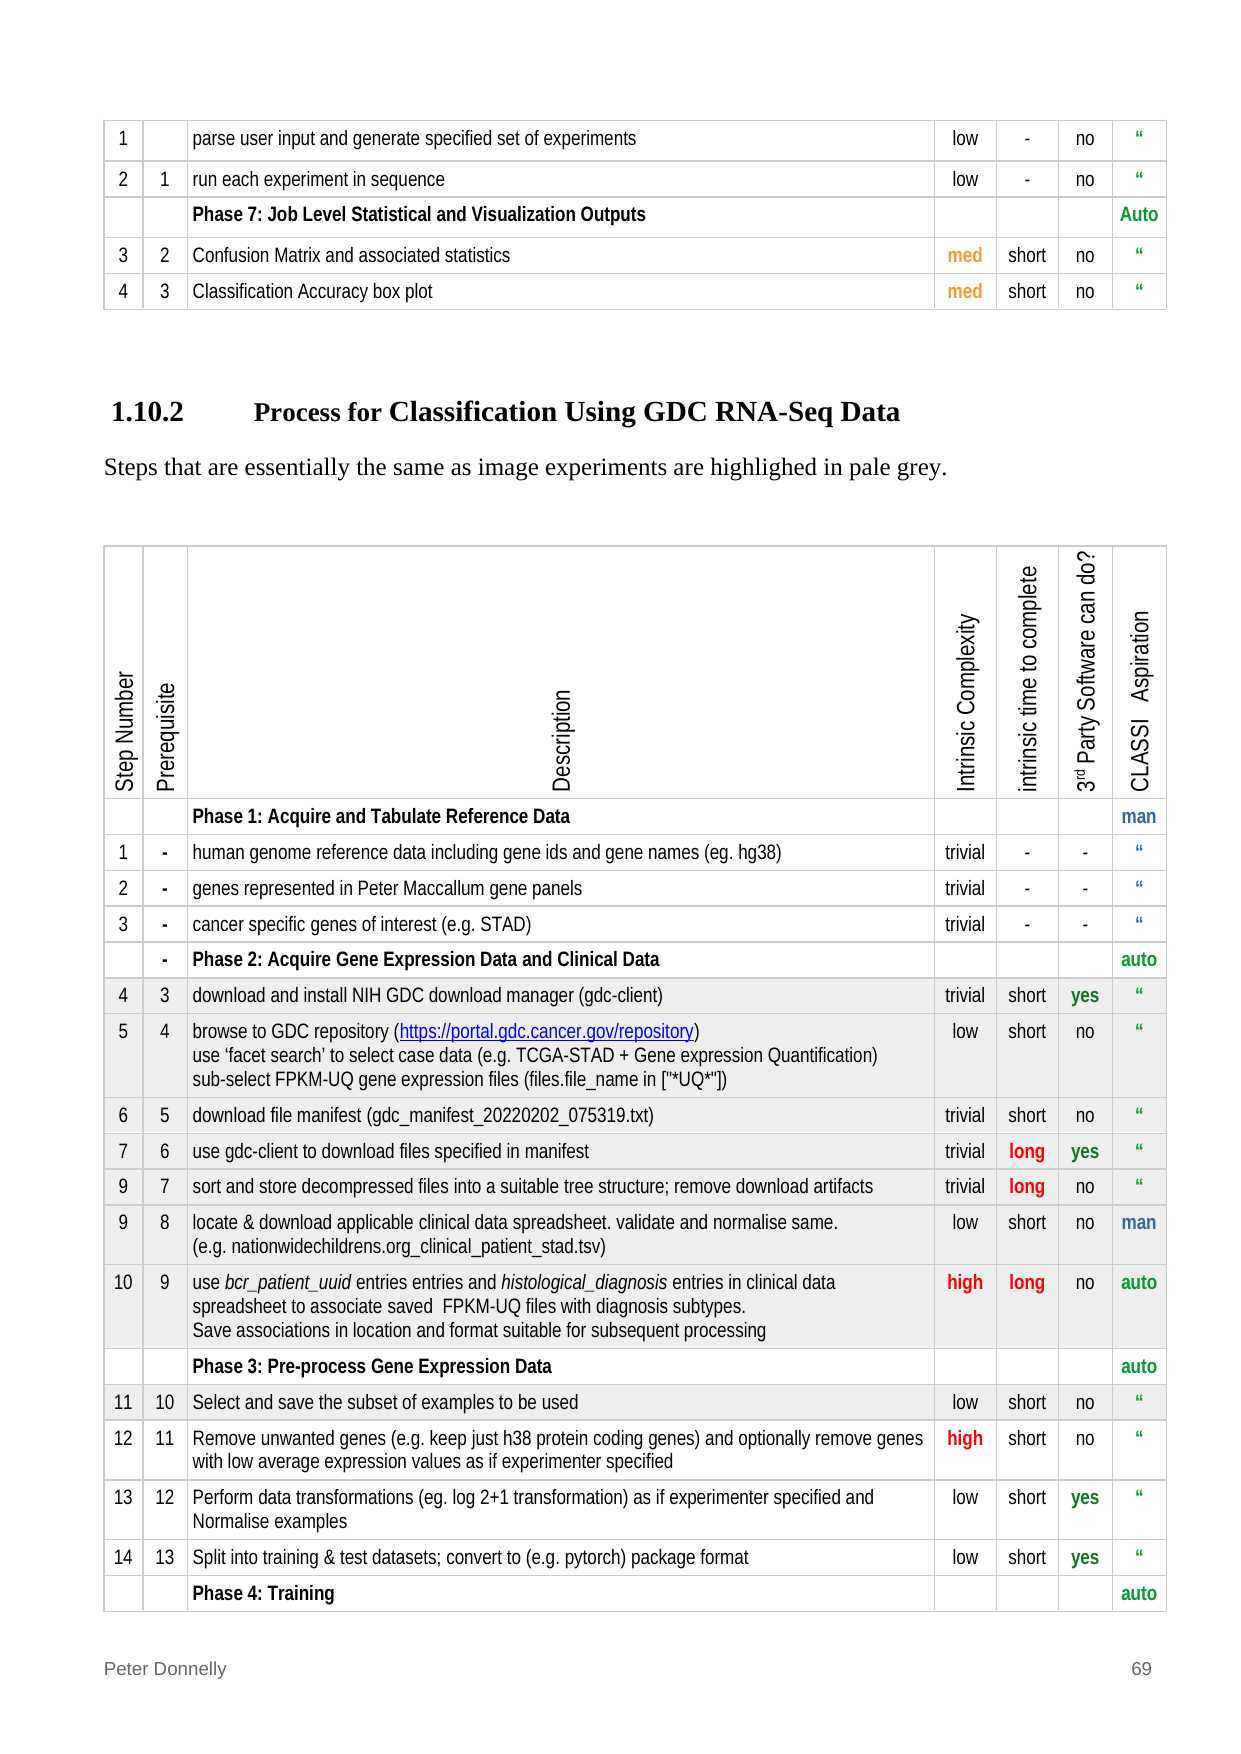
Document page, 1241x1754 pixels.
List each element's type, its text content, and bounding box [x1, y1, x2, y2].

text Steps that are essentially the same as image experiments are highlighed in pale grey. [103, 452, 1146, 481]
table_cell no [1059, 1385, 1112, 1419]
table_cell [997, 1349, 1058, 1383]
table_cell Remove unwanted genes (e.g. keep just h38 protein coding genes) and optionally remove genes with low average expression values as if experimenter specified [188, 1421, 934, 1479]
subtitle Process for Classification Using GDC RNA-Seq Data [103, 394, 1146, 428]
table_cell [105, 1349, 142, 1383]
table_cell short [997, 1421, 1058, 1479]
table_cell [144, 799, 187, 834]
table_cell Phase 3: Pre-process Gene Expression Data [188, 1349, 934, 1383]
table_cell man [1113, 799, 1166, 834]
table_cell - [997, 162, 1058, 196]
table_cell 6 [144, 1134, 187, 1168]
table_cell “ [1113, 238, 1166, 273]
table_cell “ [1113, 274, 1166, 308]
table_cell download and install NIH GDC download manager (gdc-client) [188, 979, 934, 1013]
table_cell 6 [105, 1098, 142, 1132]
table_cell no [1059, 1098, 1112, 1132]
table_cell [935, 799, 996, 834]
table_cell [143, 1576, 187, 1611]
table_cell trivial [935, 1134, 996, 1168]
table_cell no [1059, 1170, 1112, 1204]
table_cell [935, 198, 996, 237]
table_cell yes [1059, 1540, 1112, 1575]
table_cell 13 [144, 1540, 187, 1575]
table_cell Phase 4: Training [187, 1576, 934, 1611]
table_cell download file manifest (gdc_manifest_20220202_075319.txt) [188, 1098, 934, 1132]
table_cell Phase 7: Job Level Statistical and Visualization Outputs [188, 198, 934, 237]
table_cell 1 [105, 121, 142, 160]
table_header Intrinsic Complexity [935, 547, 996, 798]
table_cell - [997, 835, 1058, 869]
table_cell genes represented in Peter Maccallum gene panels [188, 871, 934, 905]
table_header Prerequisite [144, 547, 187, 798]
table_cell “ [1113, 1385, 1166, 1419]
table_cell - [997, 871, 1058, 905]
table_cell [105, 799, 142, 834]
table_cell “ [1113, 1481, 1166, 1539]
table_cell high [935, 1265, 996, 1348]
table_cell [1058, 1576, 1112, 1611]
table_cell “ [1113, 1098, 1166, 1132]
table_cell 3 [105, 907, 142, 941]
table_cell [144, 121, 187, 160]
table_cell short [997, 1385, 1058, 1419]
table_cell [935, 1349, 996, 1383]
table_cell [105, 198, 142, 237]
table_cell 4 [105, 979, 142, 1013]
table_cell [144, 1349, 187, 1383]
table_cell no [1059, 1421, 1112, 1479]
table_cell short [997, 1098, 1058, 1132]
table_cell 5 [105, 1014, 142, 1097]
table_cell low [935, 1206, 996, 1264]
table_cell “ [1113, 1421, 1166, 1479]
table_cell “ [1113, 871, 1166, 905]
table_cell 3 [144, 274, 187, 308]
table_cell - [144, 835, 187, 869]
table_cell no [1059, 1206, 1112, 1264]
table_cell [1059, 1349, 1112, 1383]
table_cell [105, 1576, 143, 1611]
table_cell [934, 1576, 996, 1611]
table_cell “ [1113, 979, 1166, 1013]
table_cell [1059, 799, 1112, 834]
table_cell human genome reference data including gene ids and gene names (eg. hg38) [188, 835, 934, 869]
table_cell “ [1113, 121, 1166, 160]
table_cell low [935, 162, 996, 196]
table_cell “ [1113, 1540, 1166, 1575]
table_cell Phase 1: Acquire and Tabulate Reference Data [188, 799, 934, 834]
table_cell sort and store decompressed files into a suitable tree structure; remove download artifacts [188, 1170, 934, 1204]
table_cell 2 [144, 238, 187, 273]
table_cell “ [1113, 1014, 1166, 1097]
table_cell yes [1059, 1481, 1112, 1539]
table_cell cancer specific genes of interest (e.g. STAD) [188, 907, 934, 941]
table_cell use bcr_patient_uuid entries entries and histological_diagnosis entries in clinical data spreadsheet to associate saved FPKM-UQ files with diagnosis subtypes. Save associations in location and format suitable for subsequent processing [188, 1265, 934, 1348]
table_cell short [997, 238, 1058, 273]
table_cell yes [1059, 1134, 1112, 1168]
table_header Step Number [105, 547, 142, 798]
table_cell trivial [935, 979, 996, 1013]
table_cell auto [1113, 943, 1166, 977]
table_cell low [935, 121, 996, 160]
table_cell 4 [105, 274, 142, 308]
table_cell 14 [105, 1540, 142, 1575]
table_cell no [1059, 162, 1112, 196]
table_cell short [997, 274, 1058, 308]
table_cell 12 [144, 1481, 187, 1539]
table_cell auto [1113, 1349, 1166, 1383]
table_cell short [997, 1540, 1058, 1575]
table_cell [997, 799, 1058, 834]
table_cell no [1059, 121, 1112, 160]
table_cell long [997, 1170, 1058, 1204]
table_cell browse to GDC repository (https://portal.gdc.cancer.gov/repository) use ‘facet search’ to select case data (e.g. TCGA-STAD + Gene expression Quantification) sub-select FPKM-UQ gene expression files (files.file_name in ["*UQ*"]) [188, 1014, 934, 1097]
table_cell locate & download applicable clinical data spreadsheet. validate and normalise same. (e.g. nationwidechildrens.org_clinical_patient_stad.tsv) [188, 1206, 934, 1264]
table_cell [997, 943, 1058, 977]
table_cell trivial [935, 871, 996, 905]
table_cell trivial [935, 1098, 996, 1132]
table_cell 11 [144, 1421, 187, 1479]
table_cell “ [1113, 162, 1166, 196]
table_cell yes [1059, 979, 1112, 1013]
table_cell low [935, 1014, 996, 1097]
table_cell 4 [144, 1014, 187, 1097]
table_cell Confusion Matrix and associated statistics [188, 238, 934, 273]
table_cell Classification Accuracy box plot [188, 274, 934, 308]
table_cell long [997, 1265, 1058, 1348]
table_cell short [997, 1481, 1058, 1539]
table_cell short [997, 979, 1058, 1013]
table_cell [935, 943, 996, 977]
table_header 3rd Party Software can do? [1059, 547, 1112, 798]
table_cell low [935, 1540, 996, 1575]
table_cell Perform data transformations (eg. log 2+1 transformation) as if experimenter specified and Normalise examples [188, 1481, 934, 1539]
table_cell 11 [105, 1385, 142, 1419]
table_cell no [1059, 238, 1112, 273]
table_cell 13 [105, 1481, 142, 1539]
table_cell 10 [105, 1265, 142, 1348]
table_cell trivial [935, 835, 996, 869]
table_cell run each experiment in sequence [188, 162, 934, 196]
table_cell 9 [105, 1206, 142, 1264]
table_cell - [1059, 835, 1112, 869]
table_cell - [1059, 871, 1112, 905]
table_cell auto [1113, 1265, 1166, 1348]
table_header Description [188, 547, 934, 798]
table_cell 8 [144, 1206, 187, 1264]
table_cell short [997, 1014, 1058, 1097]
table_cell use gdc-client to download files specified in manifest [188, 1134, 934, 1168]
table_cell - [144, 871, 187, 905]
table_cell - [997, 121, 1058, 160]
table_cell 12 [105, 1421, 142, 1479]
table_cell 1 [144, 162, 187, 196]
table_cell Select and save the subset of examples to be used [188, 1385, 934, 1419]
table_cell Phase 2: Acquire Gene Expression Data and Clinical Data [188, 943, 934, 977]
table_cell Split into training & test datasets; convert to (e.g. pytorch) package format [188, 1540, 934, 1575]
table_cell low [935, 1481, 996, 1539]
table_cell “ [1113, 835, 1166, 869]
table_cell 2 [105, 871, 142, 905]
table_cell trivial [935, 1170, 996, 1204]
table_cell [1059, 198, 1112, 237]
table_cell 3 [144, 979, 187, 1013]
table_header CLASSI Aspiration [1113, 547, 1166, 798]
table_cell no [1059, 274, 1112, 308]
table_cell “ [1113, 1170, 1166, 1204]
table_cell Auto [1113, 198, 1166, 237]
table_cell 7 [144, 1170, 187, 1204]
table_cell - [144, 943, 187, 977]
table_cell man [1113, 1206, 1166, 1264]
table_cell “ [1113, 907, 1166, 941]
table_cell - [997, 907, 1058, 941]
table_cell [144, 198, 187, 237]
table_cell no [1059, 1265, 1112, 1348]
table_cell 5 [144, 1098, 187, 1132]
table_cell med [935, 238, 996, 273]
table_cell no [1059, 1014, 1112, 1097]
table_cell med [935, 274, 996, 308]
table_cell auto [1112, 1576, 1166, 1611]
table_cell long [997, 1134, 1058, 1168]
table_cell [997, 198, 1058, 237]
table_cell [996, 1576, 1058, 1611]
table_cell parse user input and generate specified set of experiments [188, 121, 934, 160]
table_cell 10 [144, 1385, 187, 1419]
table_cell low [935, 1385, 996, 1419]
table_cell short [997, 1206, 1058, 1264]
table_cell high [935, 1421, 996, 1479]
table_cell [1059, 943, 1112, 977]
table_header intrinsic time to complete [997, 547, 1058, 798]
table_cell 9 [144, 1265, 187, 1348]
table_cell 2 [105, 162, 142, 196]
table_cell trivial [935, 907, 996, 941]
table_cell 7 [105, 1134, 142, 1168]
table_cell 1 [105, 835, 142, 869]
table_cell [105, 943, 142, 977]
table_cell 9 [105, 1170, 142, 1204]
table_cell 3 [105, 238, 142, 273]
table_cell - [1059, 907, 1112, 941]
table_cell “ [1113, 1134, 1166, 1168]
table_cell - [144, 907, 187, 941]
